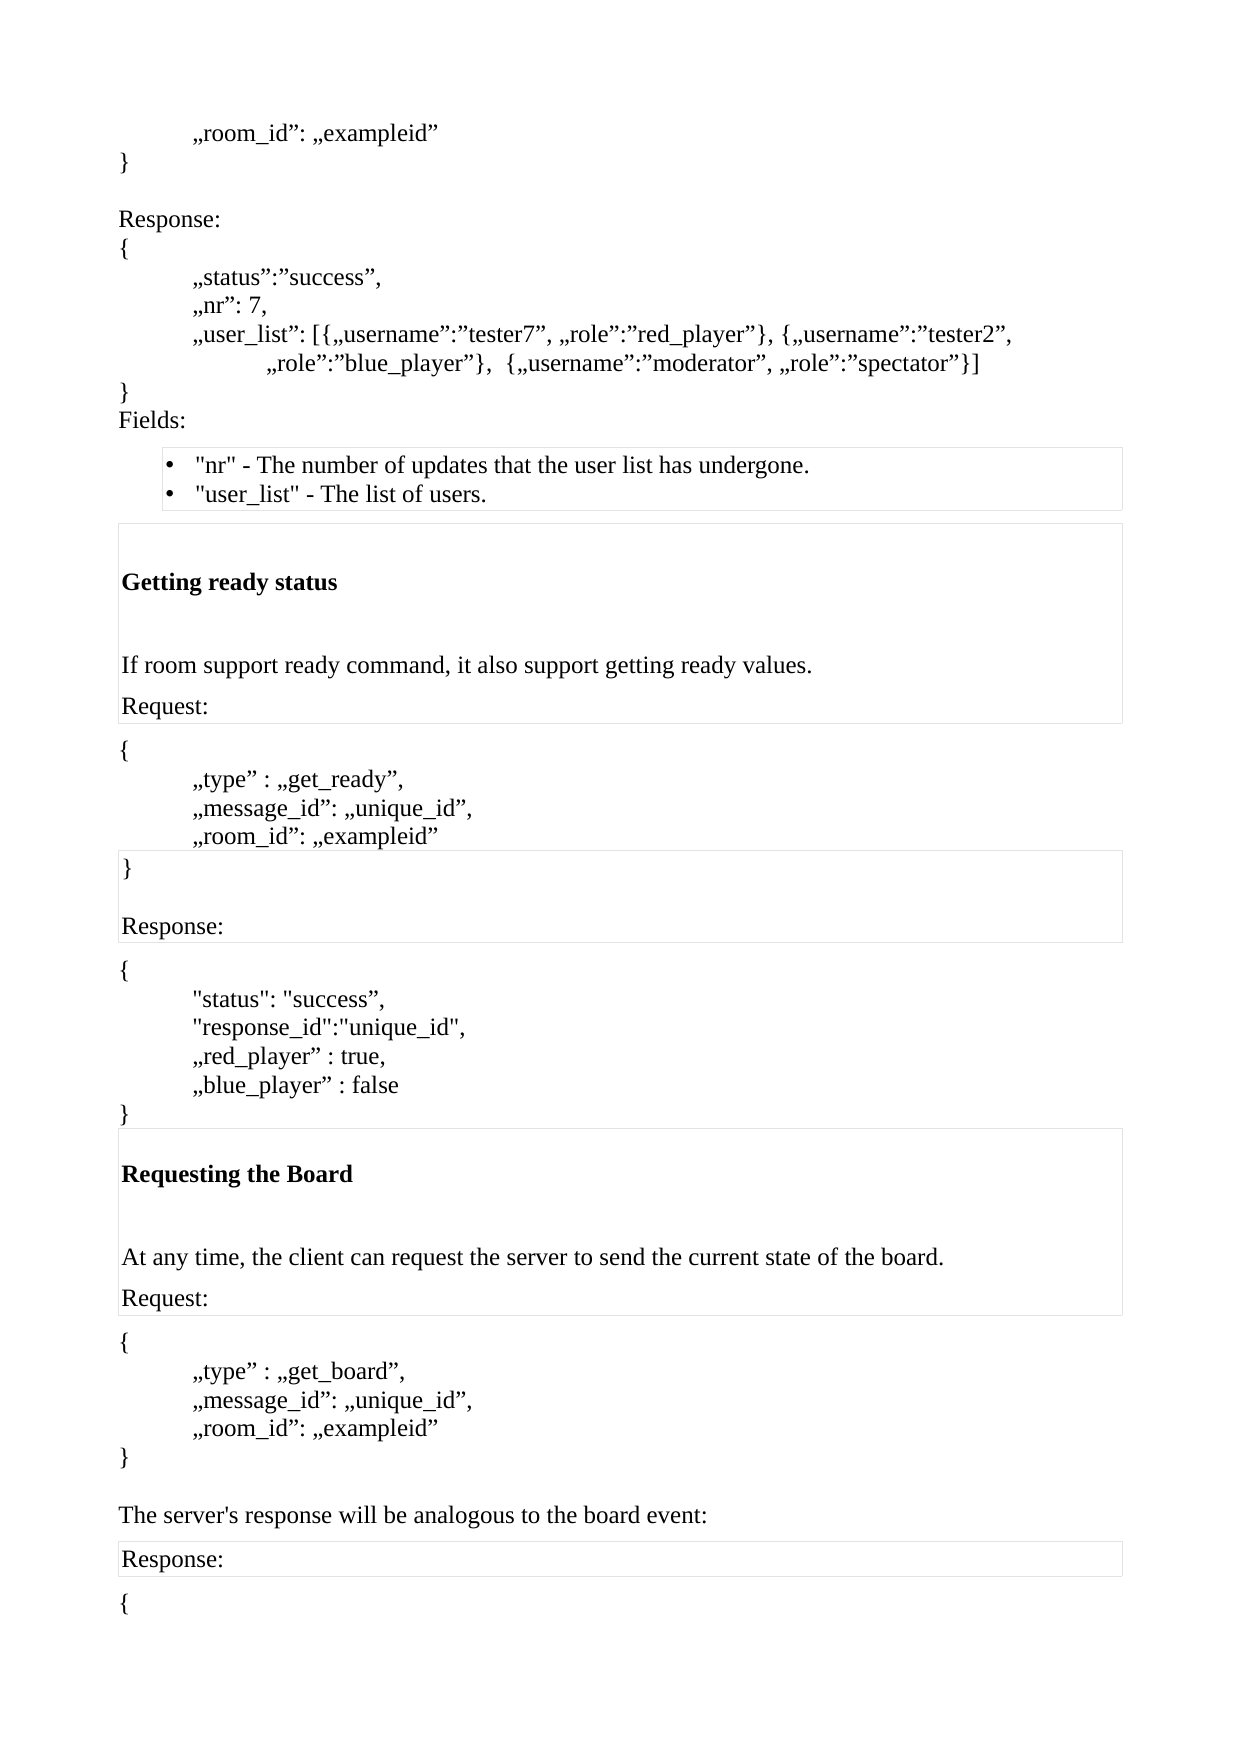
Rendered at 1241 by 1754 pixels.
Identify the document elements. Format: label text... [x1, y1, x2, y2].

text "response_id":"unique_id", [118, 1012, 1122, 1041]
text Request: [119, 1280, 1122, 1315]
text „room_id”: „exampleid” [118, 821, 1122, 850]
text If room support ready command, it also support getting ready values. [119, 647, 1122, 678]
text „blue_player” : false [118, 1070, 1122, 1099]
text } [119, 851, 1122, 882]
text „type” : „get_ready”, [118, 764, 1122, 793]
text At any time, the client can request the server to send the current state of the board. [119, 1239, 1122, 1271]
text „status”:”success”, [118, 262, 1122, 291]
text Request: [119, 688, 1122, 723]
text } [118, 377, 1122, 406]
text „message_id”: „unique_id”, [118, 1385, 1122, 1413]
text Response: [118, 204, 1122, 233]
text Response: [119, 1542, 1122, 1576]
text „message_id”: „unique_id”, [118, 793, 1122, 821]
text Requesting the Board [119, 1156, 1122, 1188]
text „type” : „get_board”, [118, 1356, 1122, 1385]
text { [118, 955, 1122, 984]
list "user_list" - The list of users. [163, 476, 1122, 510]
text „red_player” : true, [118, 1041, 1122, 1070]
text The server's response will be analogous to the board event: [118, 1500, 1122, 1528]
list "nr" - The number of updates that the user list has undergone. [163, 448, 1122, 476]
text } [118, 1442, 1122, 1471]
text Response: [119, 908, 1122, 942]
text Getting ready status [119, 564, 1122, 596]
text { [118, 233, 1122, 262]
text { [118, 1327, 1122, 1356]
text { [118, 1588, 1122, 1617]
text { [118, 735, 1122, 764]
text „room_id”: „exampleid” [118, 1413, 1122, 1442]
text „room_id”: „exampleid” [118, 118, 1122, 147]
text } [118, 147, 1122, 176]
text "status": "success”, [118, 984, 1122, 1012]
text Fields: [118, 406, 1122, 434]
text „user_list”: [{„username”:”tester7”, „role”:”red_player”}, {„username”:”tester2”, „role”:”blue_player”}, {„username”:”moderator”, „role”:”spectator”}] [118, 319, 1122, 377]
text „nr”: 7, [118, 291, 1122, 319]
text } [118, 1099, 1122, 1127]
